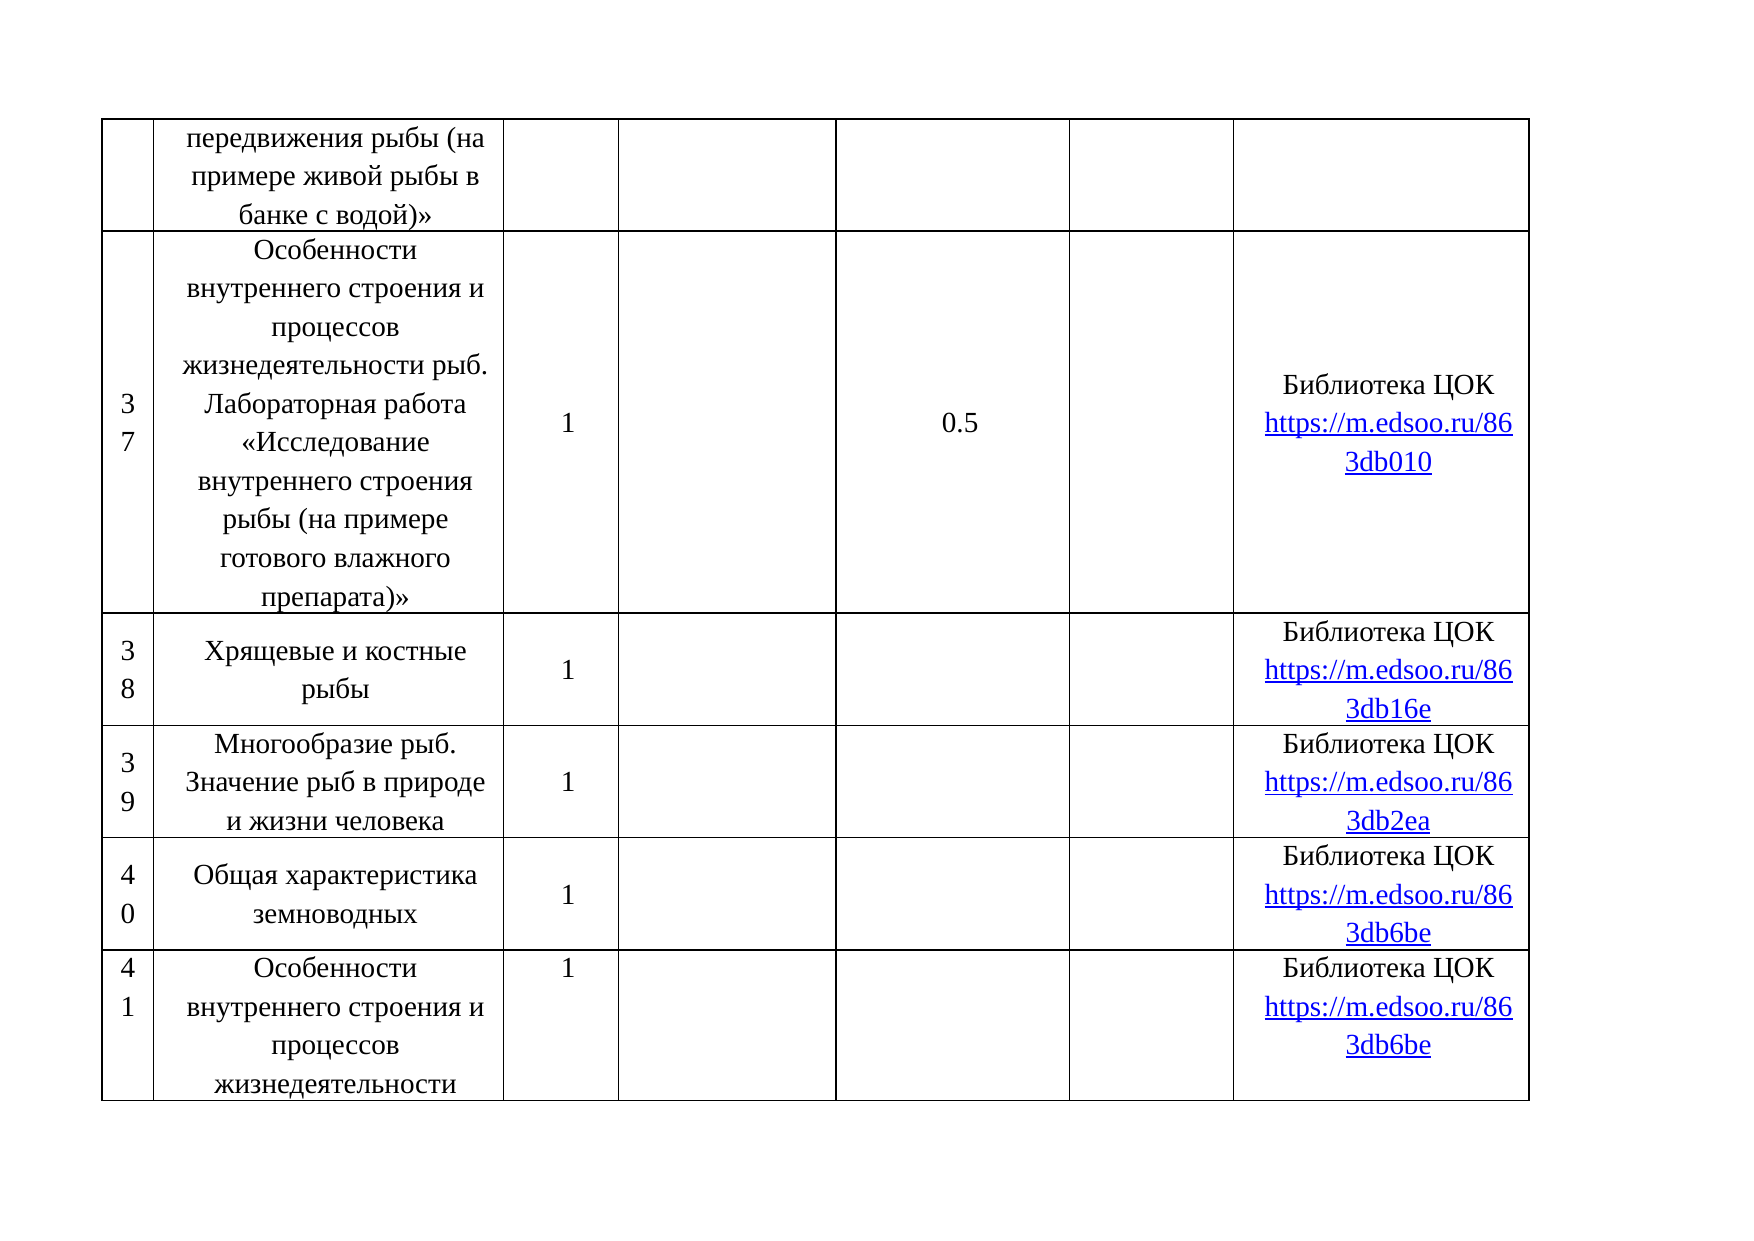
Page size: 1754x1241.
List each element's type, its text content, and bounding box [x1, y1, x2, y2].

table_cell передвижения рыбы (на примере живой рыбы в банке с водой)» [154, 120, 503, 230]
table_cell [1070, 232, 1233, 612]
table_cell 1 [504, 232, 618, 612]
table_cell [837, 120, 1069, 230]
table_cell [1234, 120, 1528, 230]
table_cell 1 [504, 726, 618, 837]
table_cell [837, 951, 1069, 1099]
table_cell Библиотека ЦОК https://m.edsoo.ru/863db16e [1234, 614, 1528, 724]
table_cell Библиотека ЦОК https://m.edsoo.ru/863db6be [1234, 951, 1528, 1099]
table_cell [619, 726, 835, 837]
table_cell [1070, 614, 1233, 724]
table_cell Библиотека ЦОК https://m.edsoo.ru/863db2ea [1234, 726, 1528, 837]
table_cell [619, 614, 835, 724]
table_cell 39 [103, 726, 153, 837]
table_cell Особенности внутреннего строения и процессов жизнедеятельности [154, 951, 503, 1099]
table_cell [1070, 838, 1233, 949]
table_cell Многообразие рыб. Значение рыб в природе и жизни человека [154, 726, 503, 837]
table_cell Общая характеристика земноводных [154, 838, 503, 949]
table_cell [619, 838, 835, 949]
table_cell [619, 232, 835, 612]
table_cell [837, 614, 1069, 724]
table_cell 1 [504, 838, 618, 949]
table_cell [1070, 726, 1233, 837]
table_cell [837, 726, 1069, 837]
table_cell [1070, 951, 1233, 1099]
table_cell 1 [504, 951, 618, 1099]
table_cell Библиотека ЦОК https://m.edsoo.ru/863db010 [1234, 232, 1528, 612]
table_cell [837, 838, 1069, 949]
table_cell 0.5 [837, 232, 1069, 612]
table_cell [619, 120, 835, 230]
table_cell [103, 120, 153, 230]
table_cell 1 [504, 614, 618, 724]
table_cell 40 [103, 838, 153, 949]
table_cell Хрящевые и костные рыбы [154, 614, 503, 724]
table_cell 41 [103, 951, 153, 1099]
table_cell Библиотека ЦОК https://m.edsoo.ru/863db6be [1234, 838, 1528, 949]
table_cell Особенности внутреннего строения и процессов жизнедеятельности рыб. Лабораторная работа «Исследование внутреннего строения рыбы (на примере готового влажного препарата)» [154, 232, 503, 612]
table_cell 38 [103, 614, 153, 724]
table_cell 37 [103, 232, 153, 612]
table_cell [619, 951, 835, 1099]
table_cell [504, 120, 618, 230]
table_cell [1070, 120, 1233, 230]
